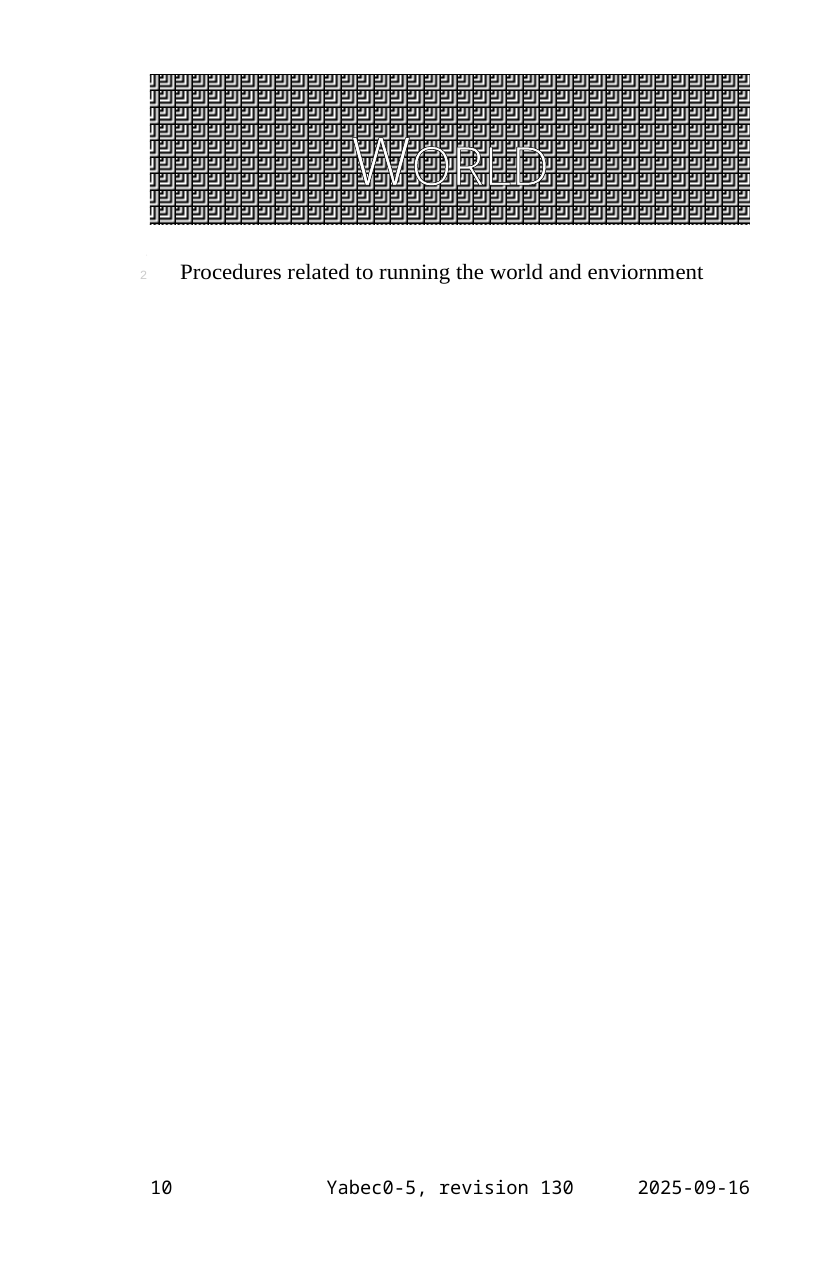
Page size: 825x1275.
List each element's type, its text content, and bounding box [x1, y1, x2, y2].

text Procedures related to running the world and enviornment [150, 260, 750, 284]
picture [149, 74, 750, 225]
